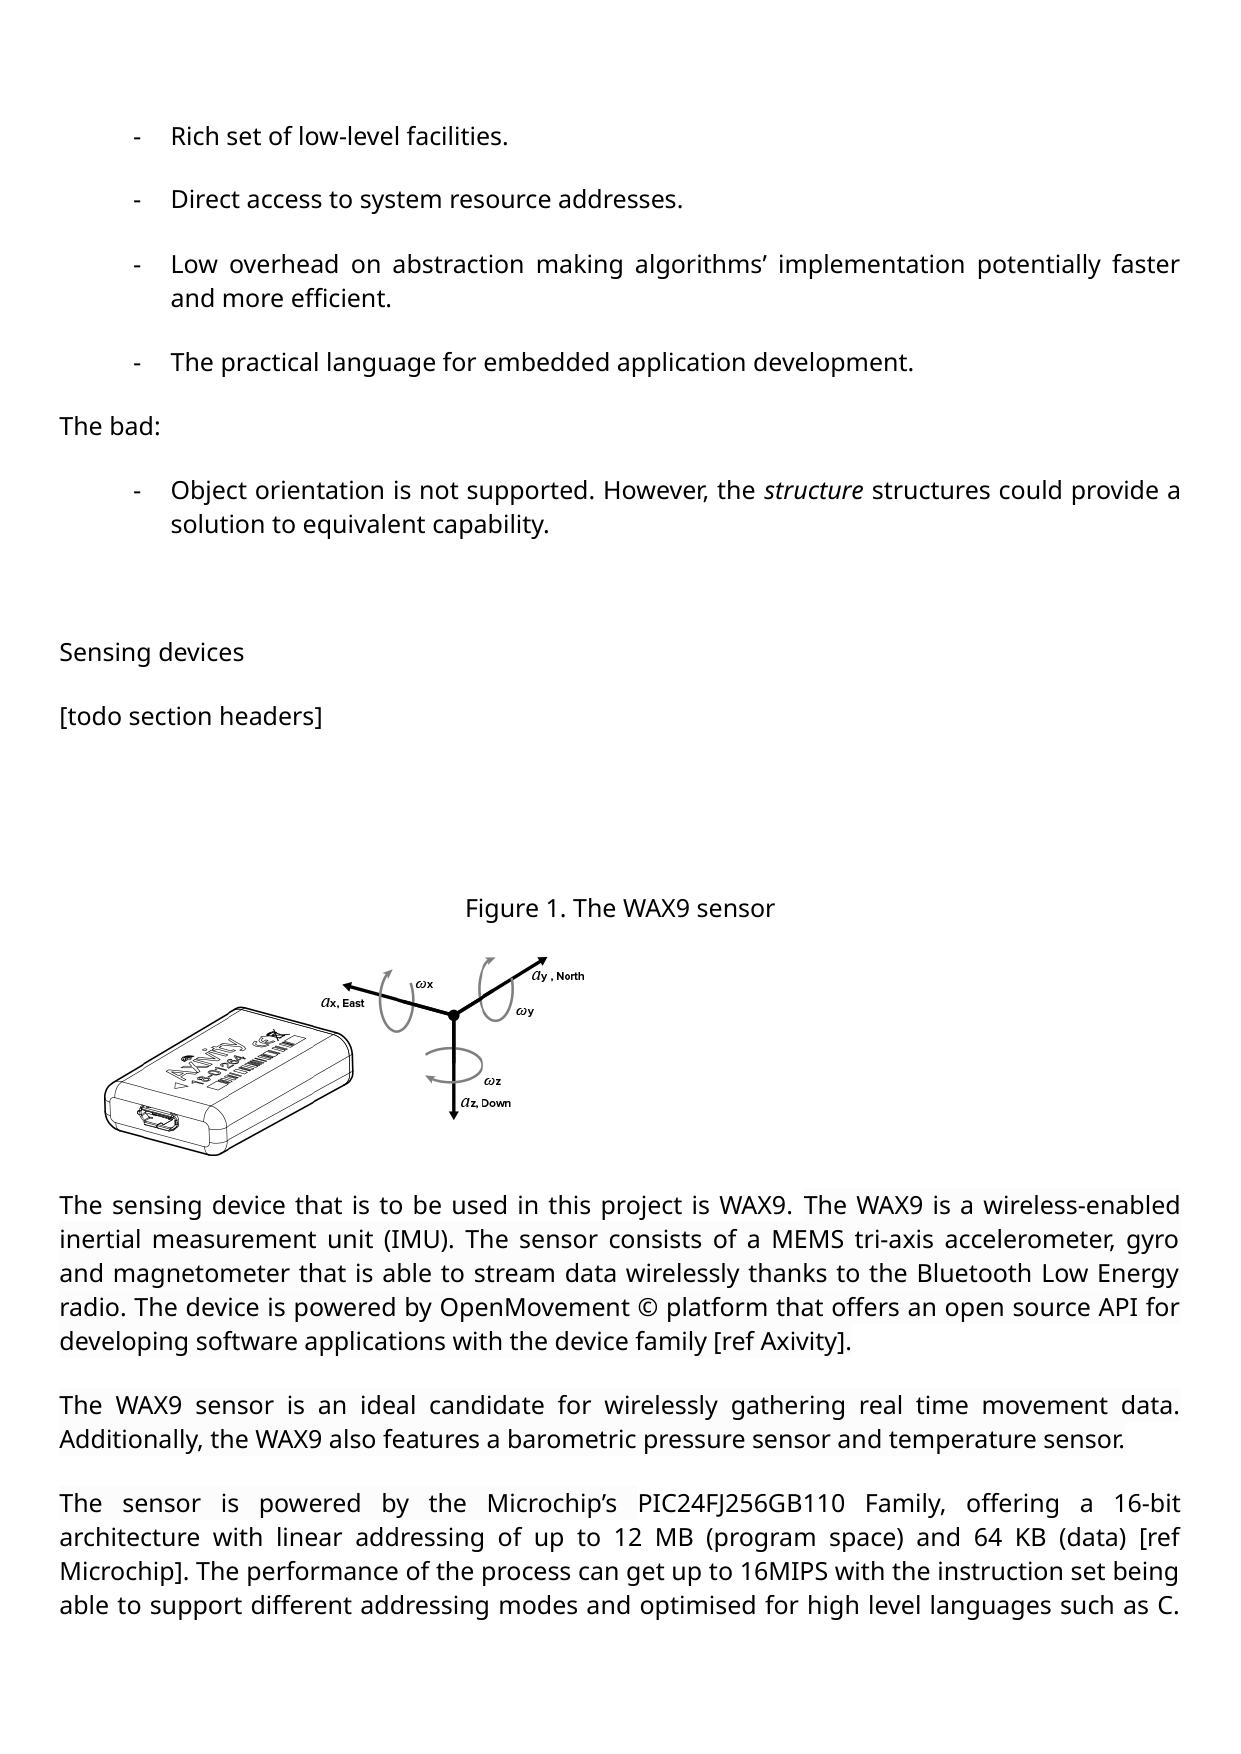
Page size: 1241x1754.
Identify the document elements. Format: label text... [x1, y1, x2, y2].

text The sensing device that is to be used in this project is WAX9. The WAX9 is a wireless-enabled inertial measurement unit (IMU). The sensor consists of a MEMS tri-axis accelerometer, gyro and magnetometer that is able to stream data wirelessly thanks to the Bluetooth Low Energy radio. The device is powered by OpenMovement © platform that offers an open source API for developing software applications with the device family [ref Axivity]. [59, 1187, 1181, 1358]
text The WAX9 sensor is an ideal candidate for wirelessly gathering real time movement data. Additionally, the WAX9 also features a barometric pressure sensor and temperature sensor. [59, 1388, 1181, 1456]
text The bad: [59, 408, 1181, 442]
list Direct access to system resource addresses. [133, 182, 1181, 216]
text The sensor is powered by the Microchip’s PIC24FJ256GB110 Family, offering a 16-bit architecture with linear addressing of up to 12 MB (program space) and 64 KB (data) [ref Microchip]. The performance of the process can get up to 16MIPS with the instruction set being able to support different addressing modes and optimised for high level languages such as C. [59, 1486, 1181, 1622]
list Low overhead on abstraction making algorithms’ implementation potentially faster and more efficient. [133, 246, 1181, 314]
list Object orientation is not supported. However, the structure structures could provide a solution to equivalent capability. [133, 472, 1181, 541]
text Sensing devices [59, 635, 1181, 669]
list The practical language for embedded application development. [133, 344, 1181, 378]
text Figure 1. The WAX9 sensor [59, 891, 1181, 925]
list Rich set of low-level facilities. [133, 118, 1181, 152]
text [todo section headers] [59, 699, 1181, 733]
